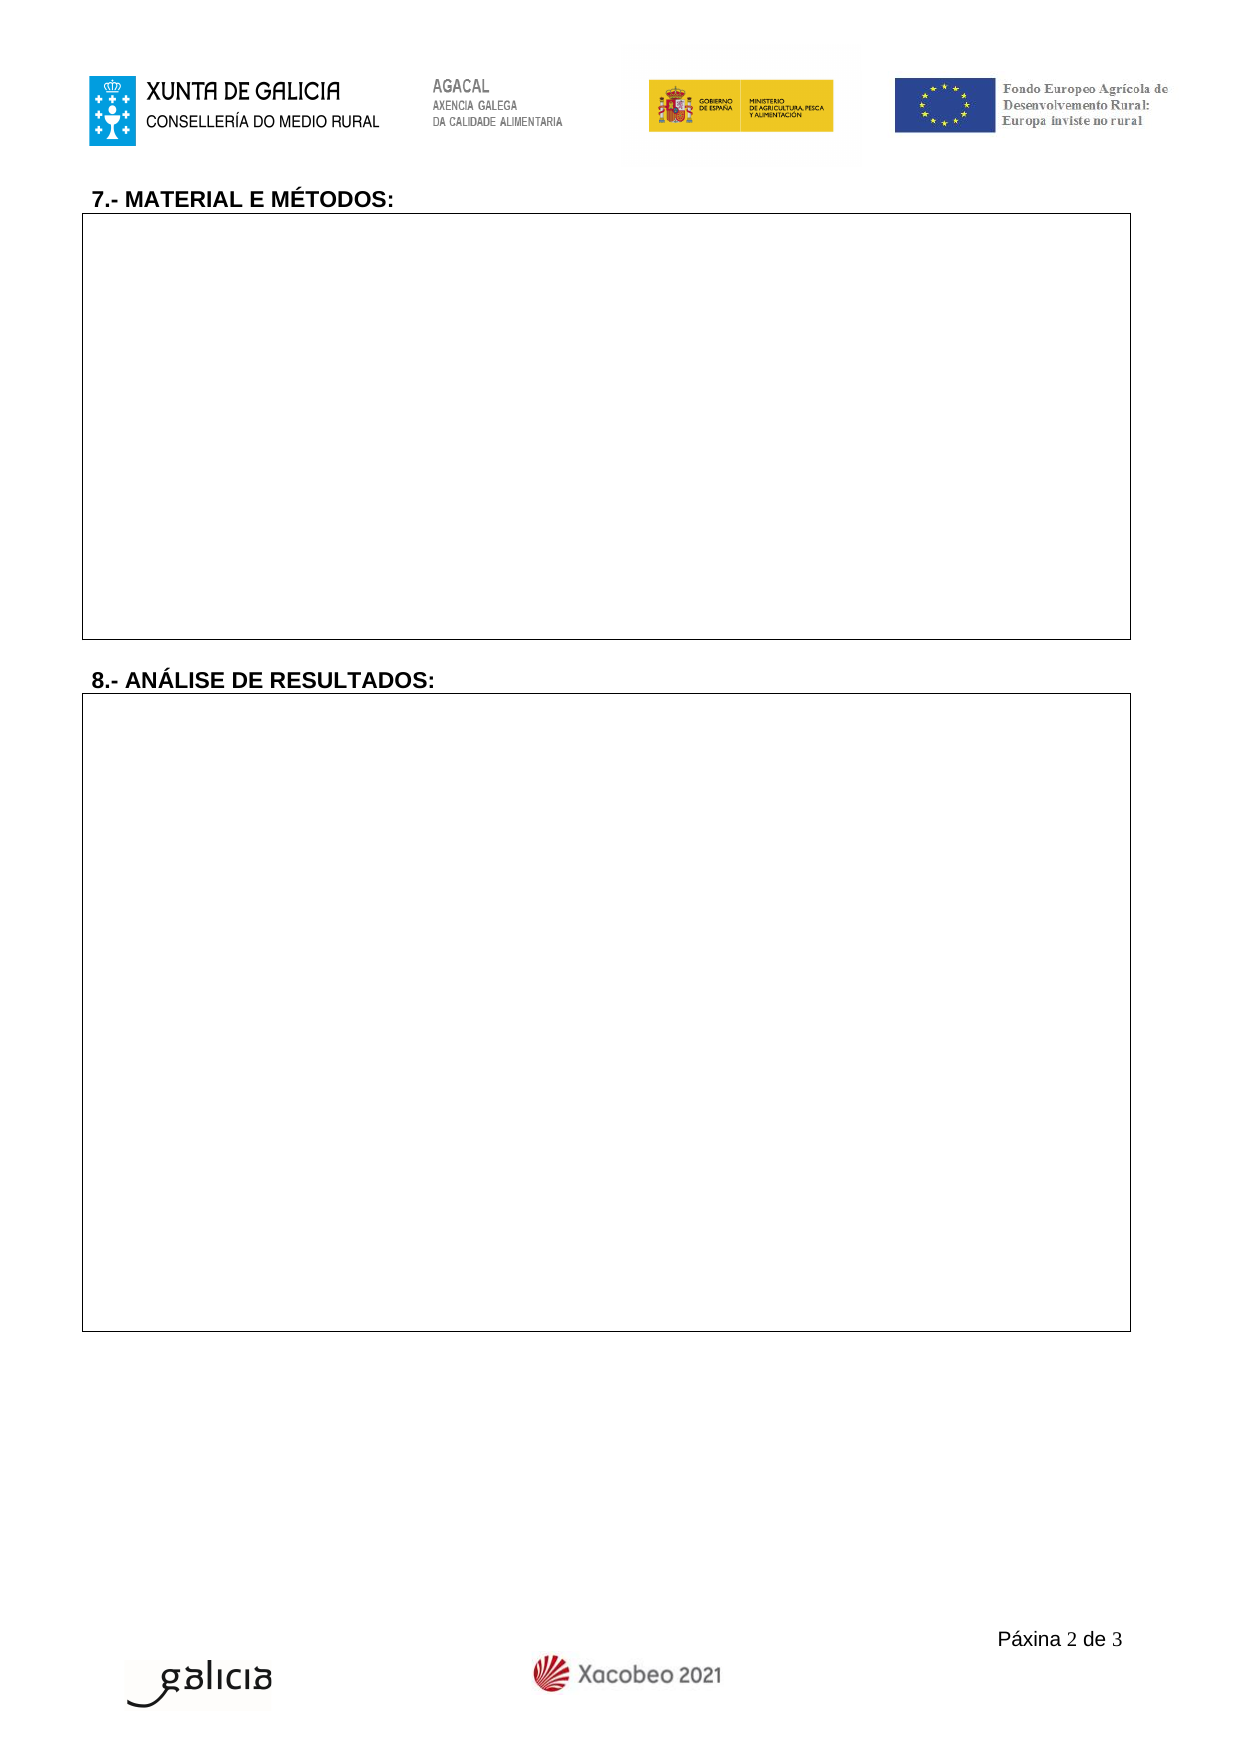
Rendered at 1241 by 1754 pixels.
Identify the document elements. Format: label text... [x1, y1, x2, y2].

picture [621, 44, 862, 167]
text 8.- ANÁLISE DE RESULTADOS: [91, 667, 1122, 693]
picture [96, 111, 102, 118]
picture [109, 106, 116, 113]
text 7.- MATERIAL E MÉTODOS: [91, 186, 1122, 212]
picture [424, 68, 579, 138]
picture [136, 76, 380, 146]
picture [124, 1660, 272, 1711]
picture [105, 116, 119, 138]
picture [887, 71, 1179, 138]
picture [123, 111, 129, 118]
picture [531, 1651, 725, 1695]
